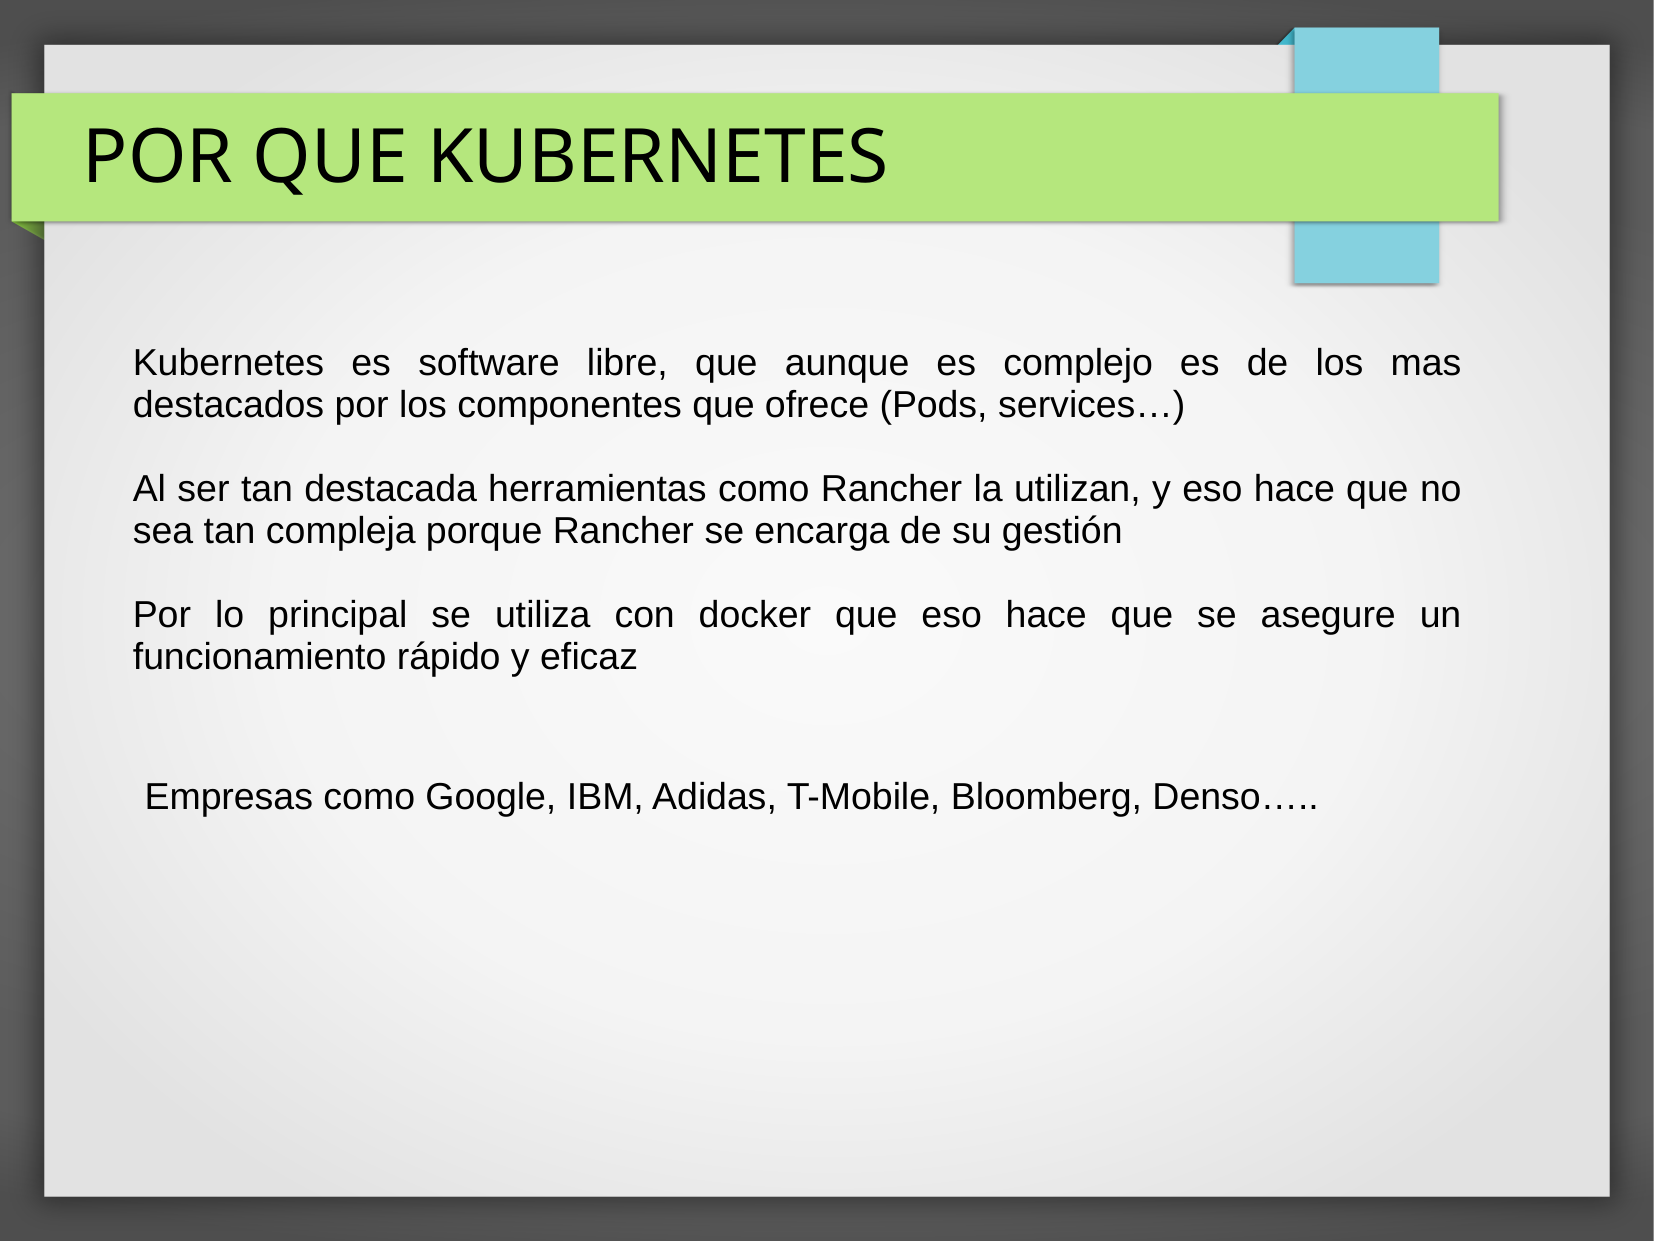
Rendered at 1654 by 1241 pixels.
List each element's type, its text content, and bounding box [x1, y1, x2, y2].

text_box Kubernetes es software libre, que aunque es complejo es de los mas destacados por los componentes que ofrece (Pods, services…) Al ser tan destacada herramientas como Rancher la utilizan, y eso hace que no sea tan compleja porque Rancher se encarga de su gestión Por lo principal se utiliza con docker que eso hace que se asegure un funcionamiento rápido y eficaz [118, 334, 1477, 686]
title POR QUE KUBERNETES [82, 94, 1264, 213]
text_box Empresas como Google, IBM, Adidas, T-Mobile, Bloomberg, Denso….. [129, 767, 1607, 825]
picture [0, 0, 1654, 1241]
